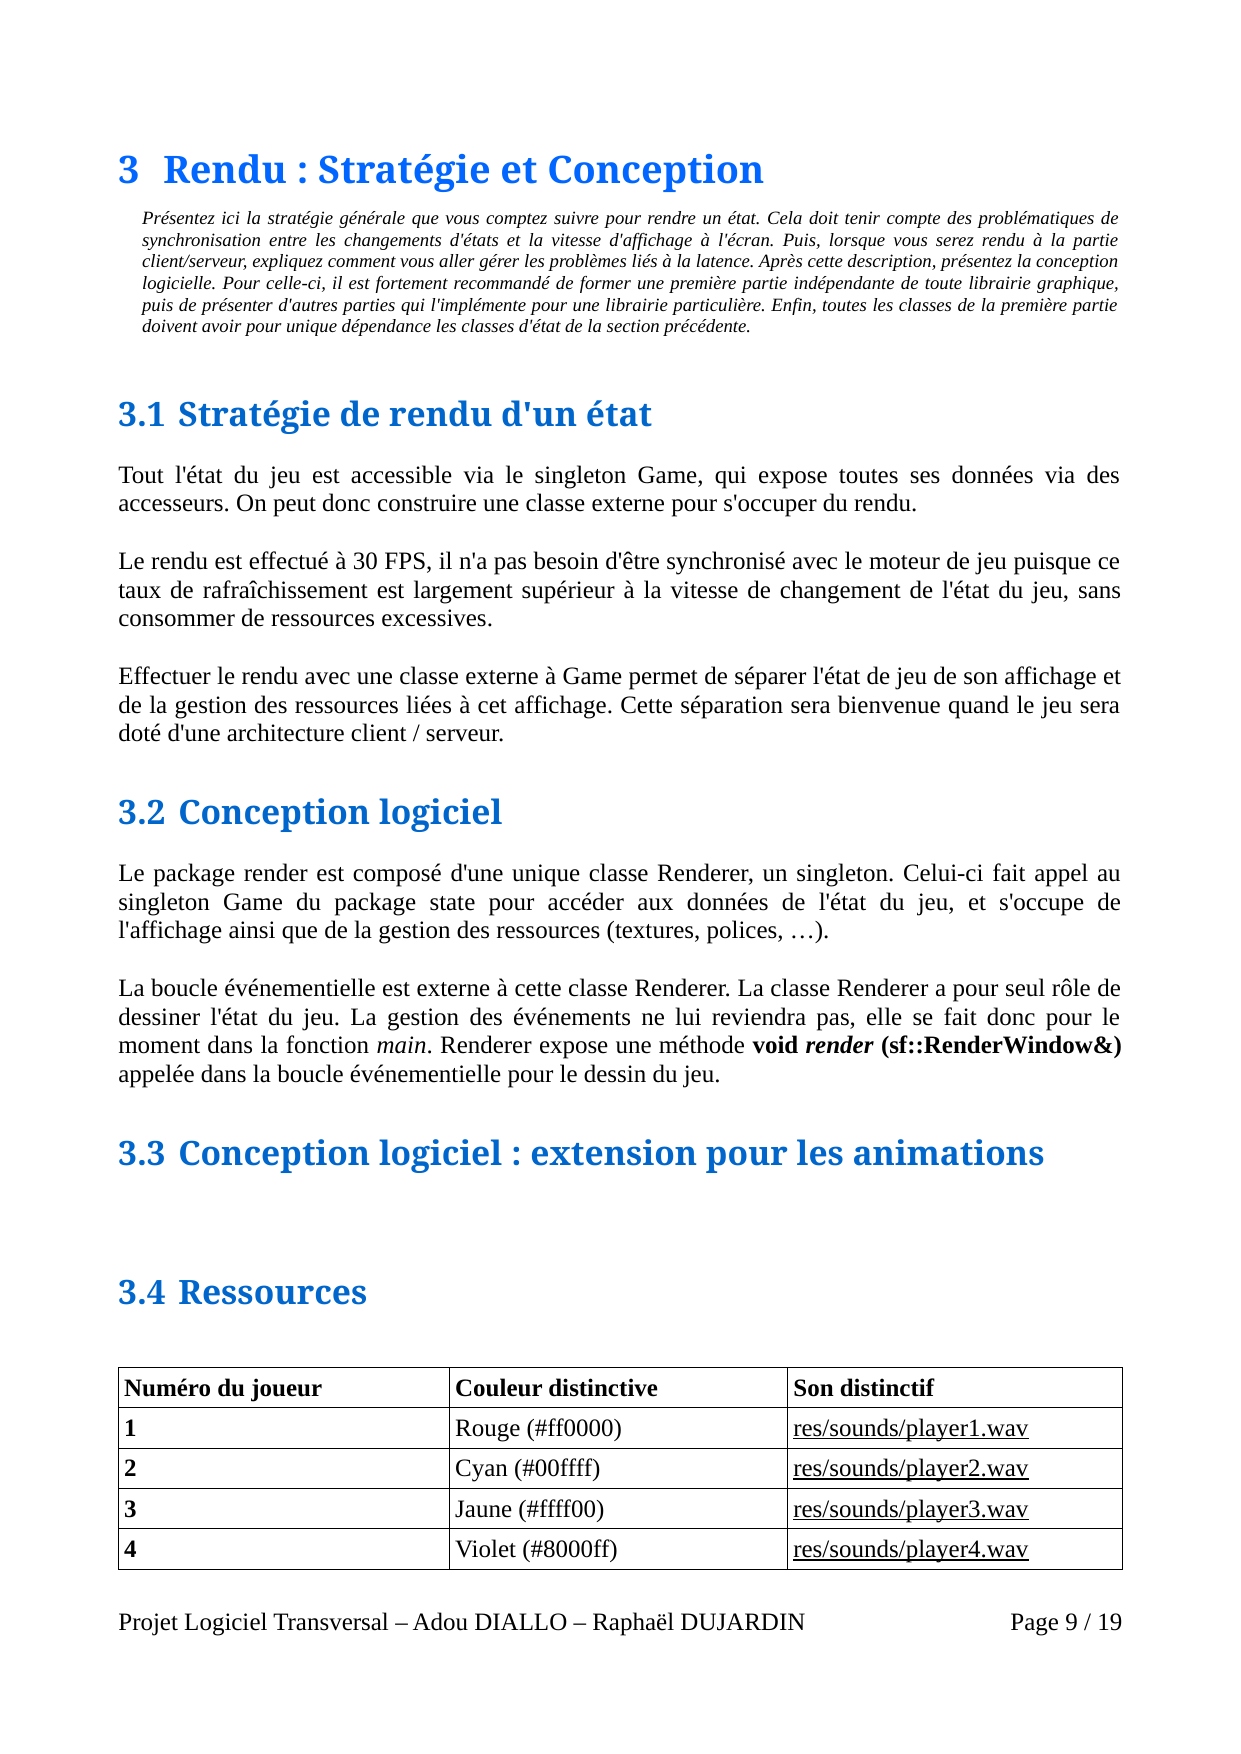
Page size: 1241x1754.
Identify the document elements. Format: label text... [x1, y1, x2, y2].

text La boucle événementielle est externe à cette classe Renderer. La classe Renderer a pour seul rôle de dessiner l'état du jeu. La gestion des événements ne lui reviendra pas, elle se fait donc pour le moment dans la fonction main. Renderer expose une méthode void render (sf::RenderWindow&) appelée dans la boucle événementielle pour le dessin du jeu. [118, 973, 1122, 1088]
table_cell Violet (#8000ff) [450, 1529, 787, 1568]
table_header Numéro du joueur [119, 1368, 449, 1407]
table_header Son distinctif [788, 1368, 1122, 1407]
table_cell res/sounds/player2.wav [788, 1449, 1122, 1488]
table_cell 4 [119, 1529, 449, 1568]
table_header Couleur distinctive [450, 1368, 787, 1407]
subtitle Stratégie de rendu d'un état [118, 390, 1122, 436]
text Présentez ici la stratégie générale que vous comptez suivre pour rendre un état. Cela doit tenir compte des problématiques de synchronisation entre les changements d'états et la vitesse d'affichage à l'écran. Puis, lorsque vous serez rendu à la partie client/serveur, expliquez comment vous aller gérer les problèmes liés à la latence. Après cette description, présentez la conception logicielle. Pour celle-ci, il est fortement recommandé de former une première partie indépendante de toute librairie graphique, puis de présenter d'autres parties qui l'implémente pour une librairie particulière. Enfin, toutes les classes de la première partie doivent avoir pour unique dépendance les classes d'état de la section précédente. [142, 207, 1122, 337]
table_cell 1 [119, 1408, 449, 1448]
subtitle Rendu : Stratégie et Conception [118, 143, 1122, 195]
text Tout l'état du jeu est accessible via le singleton Game, qui expose toutes ses données via des accesseurs. On peut donc construire une classe externe pour s'occuper du rendu. [118, 460, 1122, 517]
table_cell Cyan (#00ffff) [450, 1449, 787, 1488]
table_cell res/sounds/player3.wav [788, 1489, 1122, 1528]
text Le rendu est effectué à 30 FPS, il n'a pas besoin d'être synchronisé avec le moteur de jeu puisque ce taux de rafraîchissement est largement supérieur à la vitesse de changement de l'état du jeu, sans consommer de ressources excessives. [118, 546, 1122, 632]
table_cell 3 [119, 1489, 449, 1528]
table_cell res/sounds/player1.wav [788, 1408, 1122, 1448]
subtitle Conception logiciel [118, 789, 1122, 834]
table_cell res/sounds/player4.wav [788, 1529, 1122, 1568]
text Le package render est composé d'une unique classe Renderer, un singleton. Celui-ci fait appel au singleton Game du package state pour accéder aux données de l'état du jeu, et s'occupe de l'affichage ainsi que de la gestion des ressources (textures, polices, …). [118, 858, 1122, 944]
table_cell Jaune (#ffff00) [450, 1489, 787, 1528]
table_cell 2 [119, 1449, 449, 1488]
table_cell Rouge (#ff0000) [450, 1408, 787, 1448]
subtitle Conception logiciel : extension pour les animations [118, 1129, 1122, 1175]
subtitle Ressources [118, 1269, 1122, 1314]
text Effectuer le rendu avec une classe externe à Game permet de séparer l'état de jeu de son affichage et de la gestion des ressources liées à cet affichage. Cette séparation sera bienvenue quand le jeu sera doté d'une architecture client / serveur. [118, 661, 1122, 747]
